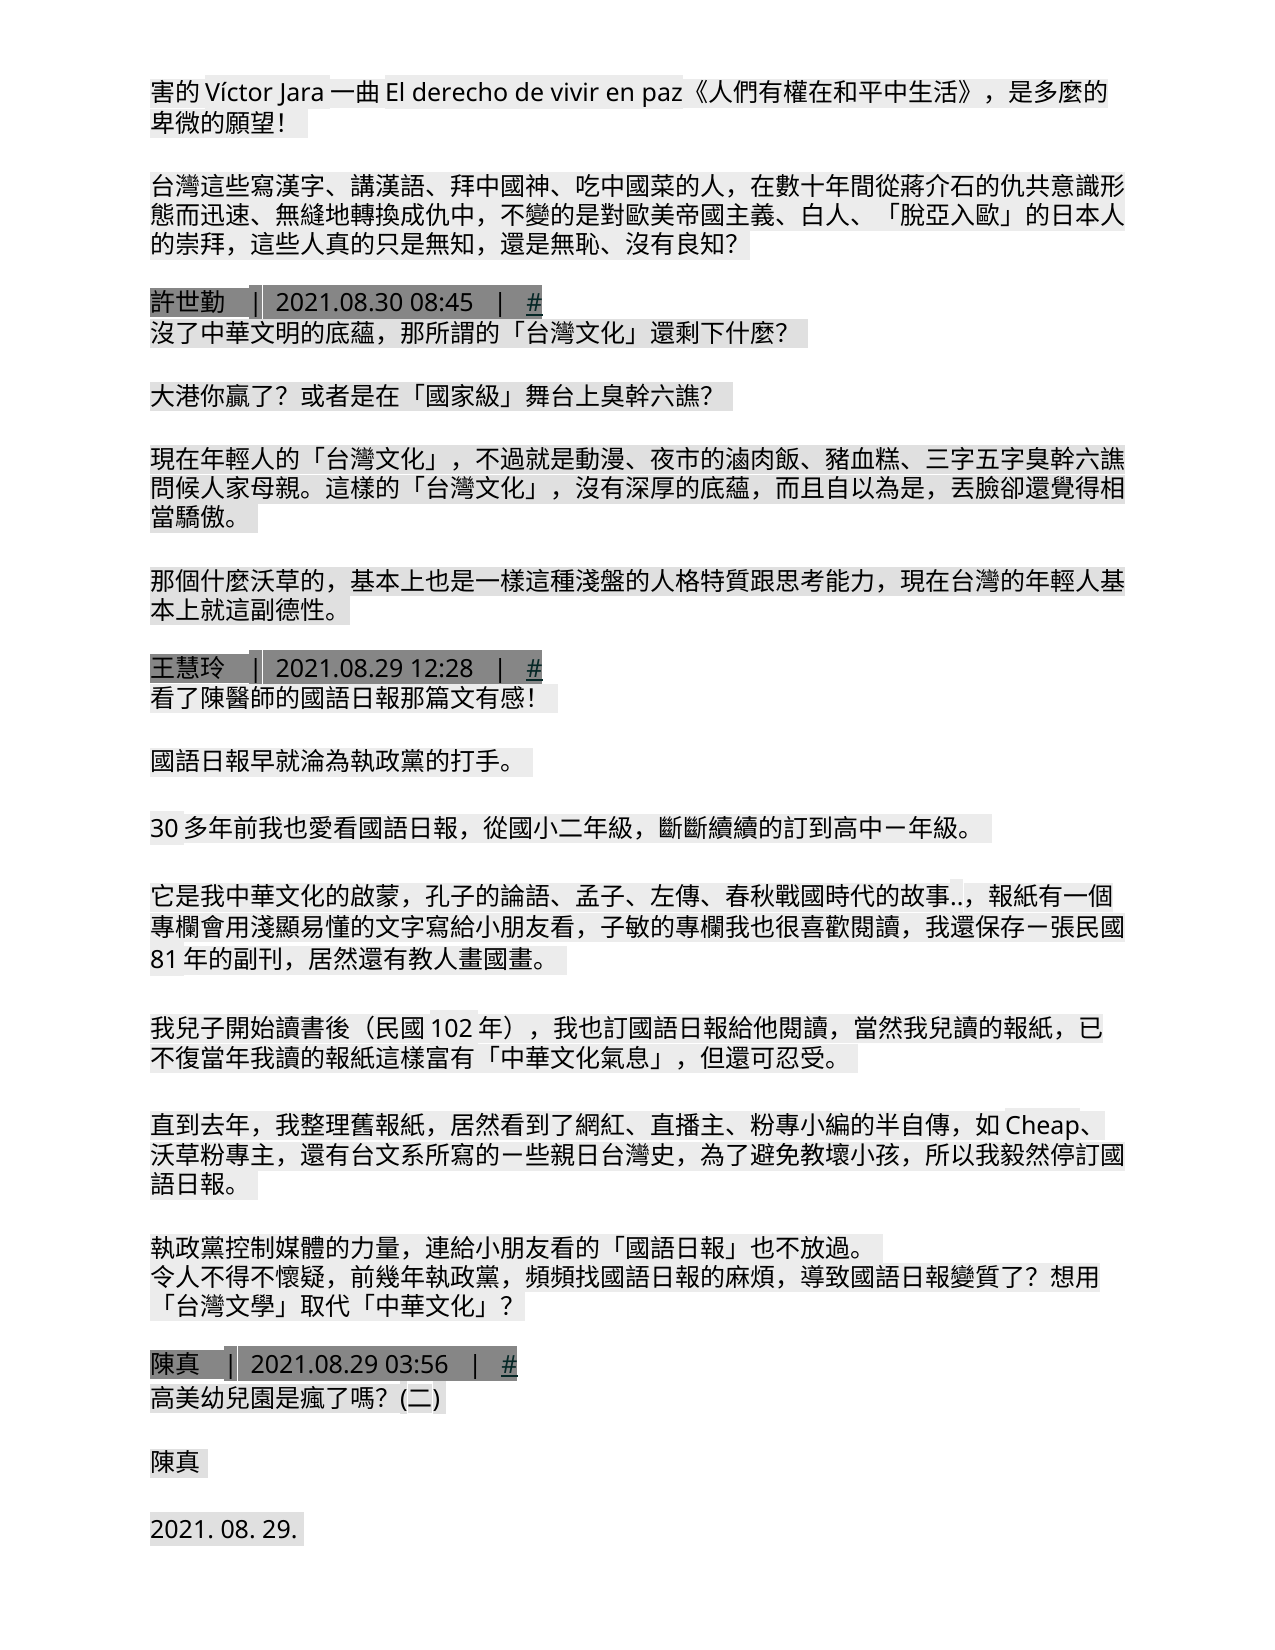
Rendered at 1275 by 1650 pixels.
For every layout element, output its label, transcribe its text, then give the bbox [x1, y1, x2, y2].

text 害的Víctor Jara一曲El derecho de vivir en paz《人們有權在和平中生活》，是多麼的卑微的願望！ 台灣這些寫漢字、講漢語、拜中國神、吃中國菜的人，在數十年間從蔣介石的仇共意識形態而迅速、無縫地轉換成仇中，不變的是對歐美帝國主義、白人、「脫亞入歐」的日本人的崇拜，這些人真的只是無知，還是無恥、沒有良知？ [150, 75, 1125, 260]
text 王慧玲 | 2021.08.29 12:28 | # [150, 650, 1125, 684]
text 沒了中華文明的底蘊，那所謂的「台灣文化」還剩下什麼？ 大港你贏了？或者是在「國家級」舞台上臭幹六譙？ 現在年輕人的「台灣文化」，不過就是動漫、夜市的滷肉飯、豬血糕、三字五字臭幹六譙問候人家母親。這樣的「台灣文化」，沒有深厚的底蘊，而且自以為是，丟臉卻還覺得相當驕傲。 那個什麼沃草的，基本上也是一樣這種淺盤的人格特質跟思考能力，現在台灣的年輕人基本上就這副德性。 [150, 319, 1125, 625]
text 看了陳醫師的國語日報那篇文有感！ 國語日報早就淪為執政黨的打手。 30多年前我也愛看國語日報，從國小二年級，斷斷續續的訂到高中ㄧ年級。 它是我中華文化的啟蒙，孔子的論語、孟子、左傳、春秋戰國時代的故事..，報紙有一個專欄會用淺顯易懂的文字寫給小朋友看，子敏的專欄我也很喜歡閱讀，我還保存ㄧ張民國81年的副刊，居然還有教人畫國畫。 我兒子開始讀書後（民國102年），我也訂國語日報給他閱讀，當然我兒讀的報紙，已不復當年我讀的報紙這樣富有「中華文化氣息」，但還可忍受。 直到去年，我整理舊報紙，居然看到了網紅、直播主、粉專小編的半自傳，如Cheap、沃草粉專主，還有台文系所寫的ㄧ些親日台灣史，為了避免教壞小孩，所以我毅然停訂國語日報。 執政黨控制媒體的力量，連給小朋友看的「國語日報」也不放過。 令人不得不懷疑，前幾年執政黨，頻頻找國語日報的麻煩，導致國語日報變質了？想用「台灣文學」取代「中華文化」？ [150, 684, 1125, 1321]
text 許世勤 | 2021.08.30 08:45 | # [150, 285, 1125, 319]
text 高美幼兒園是瘋了嗎？(二) 陳真 2021. 08. 29. [150, 1381, 1125, 1546]
text 陳真 | 2021.08.29 03:56 | # [150, 1346, 1125, 1381]
